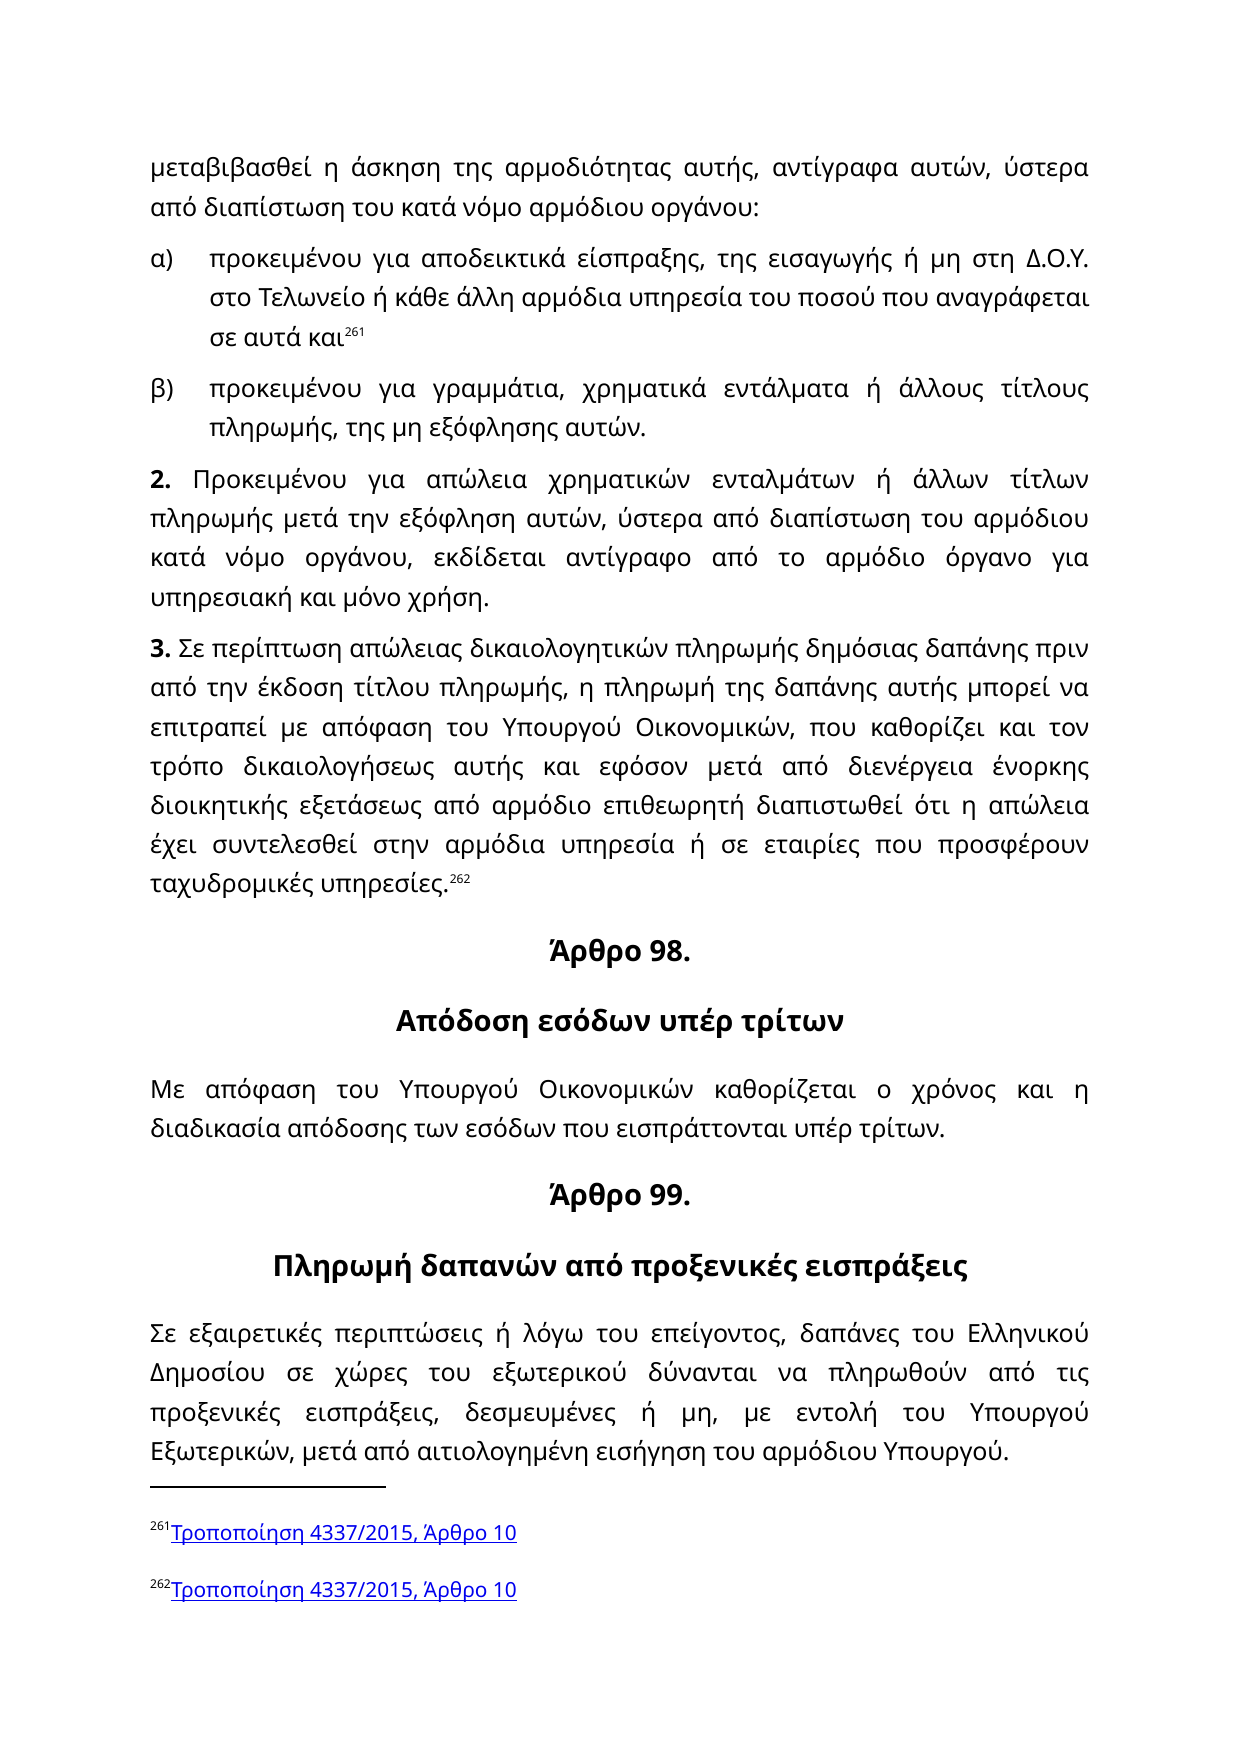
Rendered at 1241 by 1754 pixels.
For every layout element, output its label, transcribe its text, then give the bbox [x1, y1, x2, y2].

subtitle Απόδοση εσόδων υπέρ τρίτων [150, 1001, 1090, 1040]
list α) προκειμένου για αποδεικτικά είσπραξης, της εισαγωγής ή μη στη Δ.Ο.Υ. στο Τελωνείο ή κάθε άλλη αρμόδια υπηρεσία του ποσού που αναγράφεται σε αυτά και [150, 241, 1090, 353]
text μεταβιβασθεί η άσκηση της αρμοδιότητας αυτής, αντίγραφα αυτών, ύστερα από διαπίστωση του κατά νόμο αρμόδιου οργάνου: [150, 150, 1090, 223]
text 3. Σε περίπτωση απώλειας δικαιολογητικών πληρωμής δημόσιας δαπάνης πριν από την έκδοση τίτλου πληρωμής, η πληρωμή της δαπάνης αυτής μπορεί να επιτραπεί με απόφαση του Υπουργού Οικονομικών, που καθορίζει και τον τρόπο δικαιολογήσεως αυτής και εφόσον μετά από διενέργεια ένορκης διοικητικής εξετάσεως από αρμόδιο επιθεωρητή διαπιστωθεί ότι η απώλεια έχει συντελεσθεί στην αρμόδια υπηρεσία ή σε εταιρίες που προσφέρουν ταχυδρομικές υπηρεσίες. [150, 631, 1090, 900]
subtitle Πληρωμή δαπανών από προξενικές εισπράξεις [150, 1245, 1090, 1285]
subtitle Άρθρο 98. [150, 930, 1090, 970]
text Σε εξαιρετικές περιπτώσεις ή λόγω του επείγοντος, δαπάνες του Ελληνικού Δημοσίου σε χώρες του εξωτερικού δύνανται να πληρωθούν από τις προξενικές εισπράξεις, δεσμευμένες ή μη, με εντολή του Υπουργού Εξωτερικών, μετά από αιτιολογημένη εισήγηση του αρμόδιου Υπουργού. [150, 1316, 1090, 1467]
text Με απόφαση του Υπουργού Οικονομικών καθορίζεται ο χρόνος και η διαδικασία απόδοσης των εσόδων που εισπράττονται υπέρ τρίτων. [150, 1071, 1090, 1144]
text Τροποποίηση 4337/2015, Άρθρο 10 [150, 1576, 1090, 1604]
subtitle Άρθρο 99. [150, 1174, 1090, 1214]
text 2. Προκειμένου για απώλεια χρηματικών ενταλμάτων ή άλλων τίτλων πληρωμής μετά την εξόφληση αυτών, ύστερα από διαπίστωση του αρμόδιου κατά νόμο οργάνου, εκδίδεται αντίγραφο από το αρμόδιο όργανο για υπηρεσιακή και μόνο χρήση. [150, 462, 1090, 613]
list β) προκειμένου για γραμμάτια, χρηματικά εντάλματα ή άλλους τίτλους πληρωμής, της μη εξόφλησης αυτών. [150, 371, 1090, 444]
text Τροποποίηση 4337/2015, Άρθρο 10 [150, 1518, 1090, 1546]
